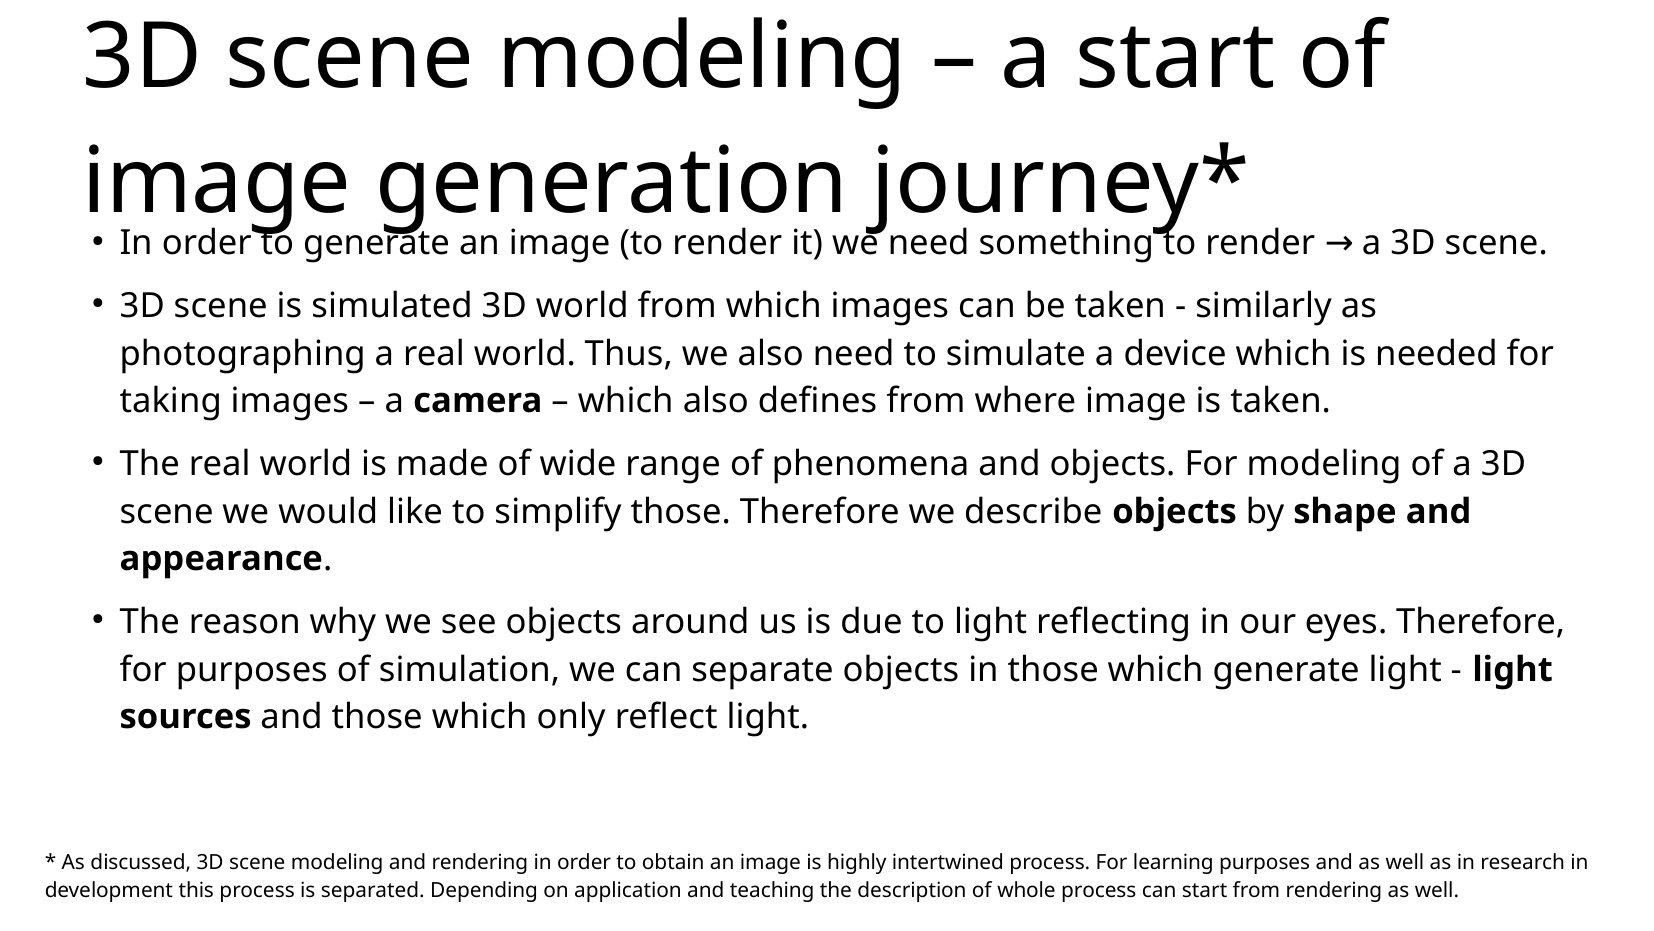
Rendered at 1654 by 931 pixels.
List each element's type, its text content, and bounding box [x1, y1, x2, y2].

title 3D scene modeling – a start of image generation journey* [82, 0, 1571, 217]
text_box * As discussed, 3D scene modeling and rendering in order to obtain an image is highly intertwined process. For learning purposes and as well as in research in development this process is separated. Depending on application and teaching the description of whole process can start from rendering as well. [30, 840, 1606, 907]
list In order to generate an image (to render it) we need something to render → a 3D scene. 3D scene is simulated 3D world from which images can be taken - similarly as photographing a real world. Thus, we also need to simulate a device which is needed for taking images – a camera – which also defines from where image is taken. The real world is made of wide range of phenomena and objects. For modeling of a 3D scene we would like to simplify those. Therefore we describe objects by shape and appearance. The reason why we see objects around us is due to light reflecting in our eyes. Therefore, for purposes of simulation, we can separate objects in those which generate light - light sources and those which only reflect light. [82, 217, 1571, 758]
